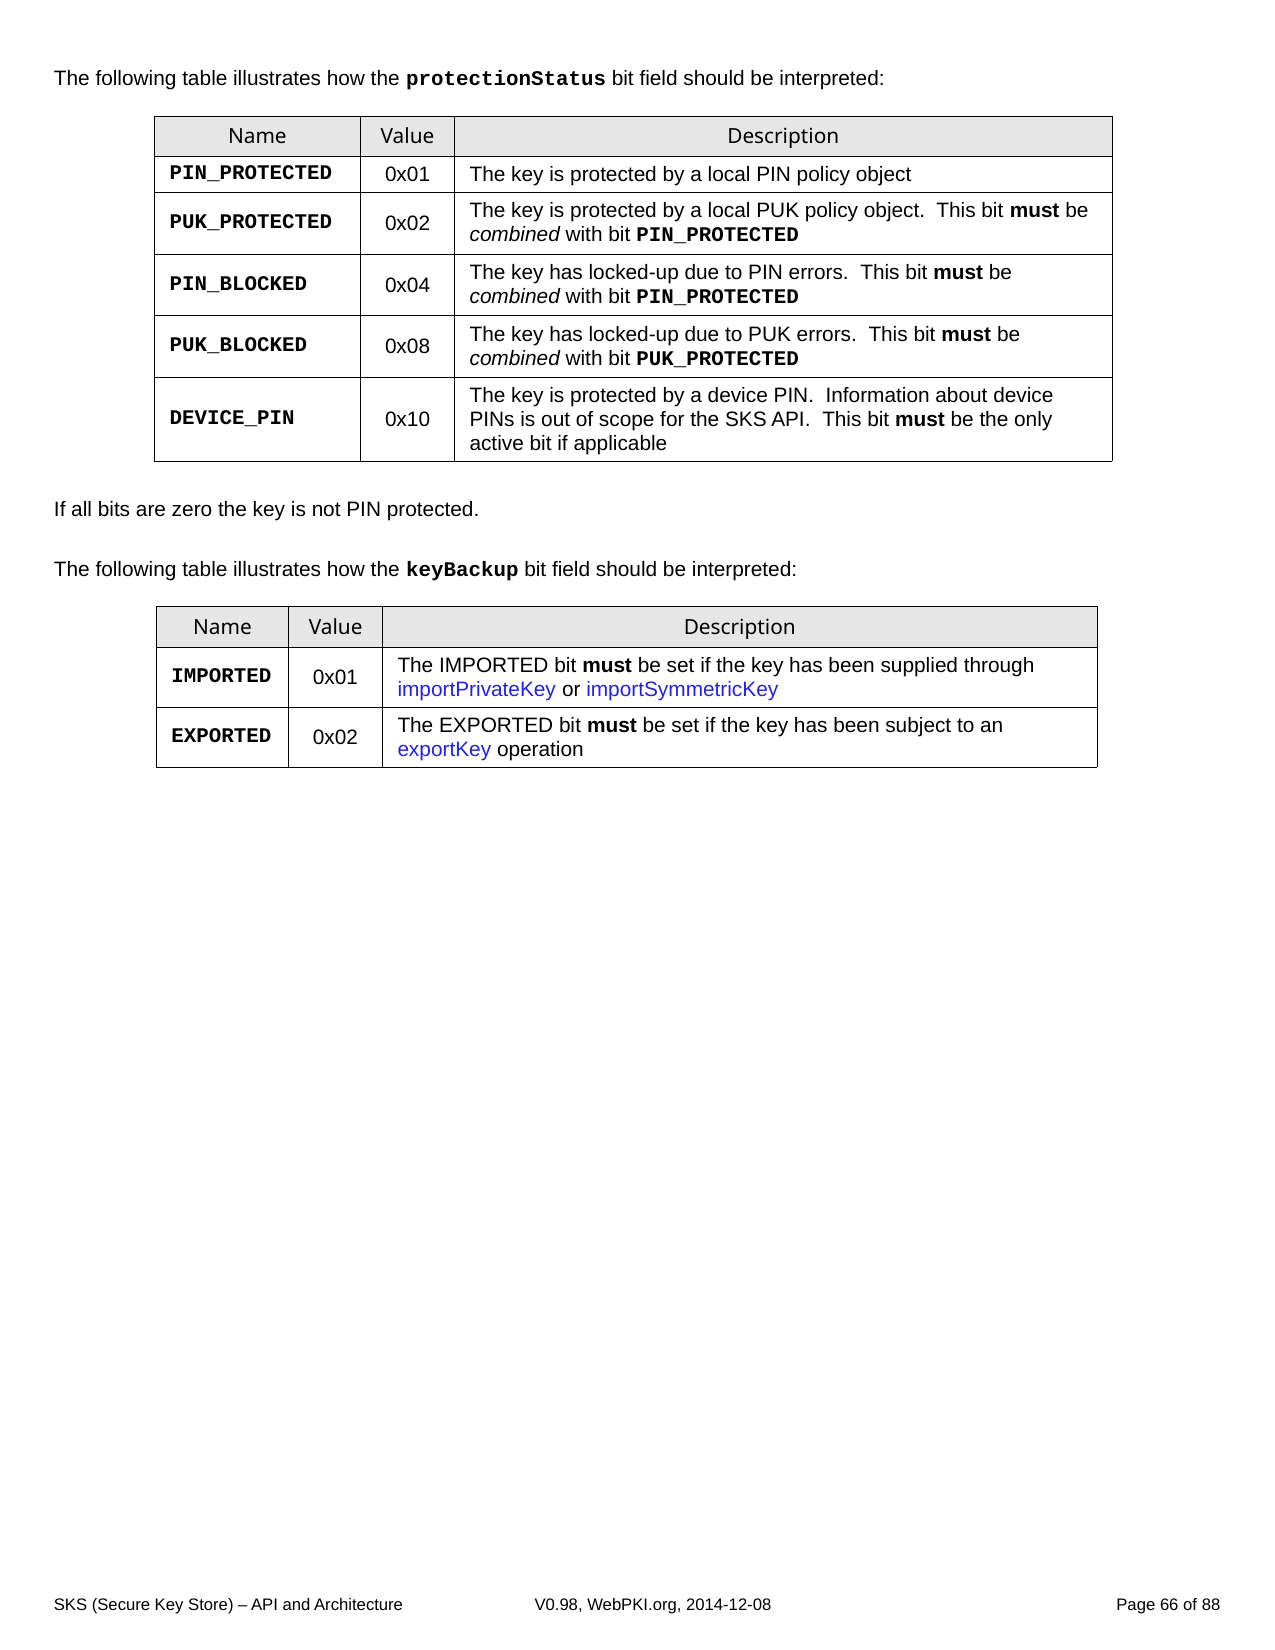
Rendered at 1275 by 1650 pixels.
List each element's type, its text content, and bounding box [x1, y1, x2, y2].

table_cell PIN_PROTECTED [155, 157, 360, 192]
table_header Value [361, 117, 454, 156]
table_cell 0x01 [361, 157, 454, 192]
table_cell 0x01 [289, 648, 382, 707]
text The following table illustrates how the protectionStatus bit field should be interpreted: [54, 66, 1221, 116]
text If all bits are zero the key is not PIN protected. [54, 497, 1221, 521]
table_cell 0x02 [289, 708, 382, 767]
table_cell PIN_BLOCKED [155, 255, 360, 315]
table_cell 0x10 [361, 378, 454, 461]
table_cell The key has locked-up due to PIN errors. This bit must be combined with bit PIN_PROTECTED [455, 255, 1112, 315]
table_cell The key is protected by a local PUK policy object. This bit must be combined with bit PIN_PROTECTED [455, 193, 1112, 254]
table_header Description [455, 117, 1112, 156]
table_header Name [155, 117, 360, 156]
table_cell The key has locked-up due to PUK errors. This bit must be combined with bit PUK_PROTECTED [455, 316, 1112, 377]
table_cell The key is protected by a device PIN. Information about device PINs is out of scope for the SKS API. This bit must be the only active bit if applicable [455, 378, 1112, 461]
table_cell PUK_PROTECTED [155, 193, 360, 254]
text The following table illustrates how the keyBackup bit field should be interpreted: [54, 533, 1221, 606]
table_header Name [157, 607, 288, 647]
table_cell PUK_BLOCKED [155, 316, 360, 377]
table_cell 0x02 [361, 193, 454, 254]
table_cell The key is protected by a local PIN policy object [455, 157, 1112, 192]
table_header Value [289, 607, 382, 647]
table_cell IMPORTED [157, 648, 288, 707]
table_cell EXPORTED [157, 708, 288, 767]
table_cell The IMPORTED bit must be set if the key has been supplied through importPrivateKey or importSymmetricKey [383, 648, 1097, 707]
table_cell DEVICE_PIN [155, 378, 360, 461]
table_cell 0x08 [361, 316, 454, 377]
table_cell 0x04 [361, 255, 454, 315]
table_cell The EXPORTED bit must be set if the key has been subject to an exportKey operation [383, 708, 1097, 767]
table_header Description [383, 607, 1097, 647]
